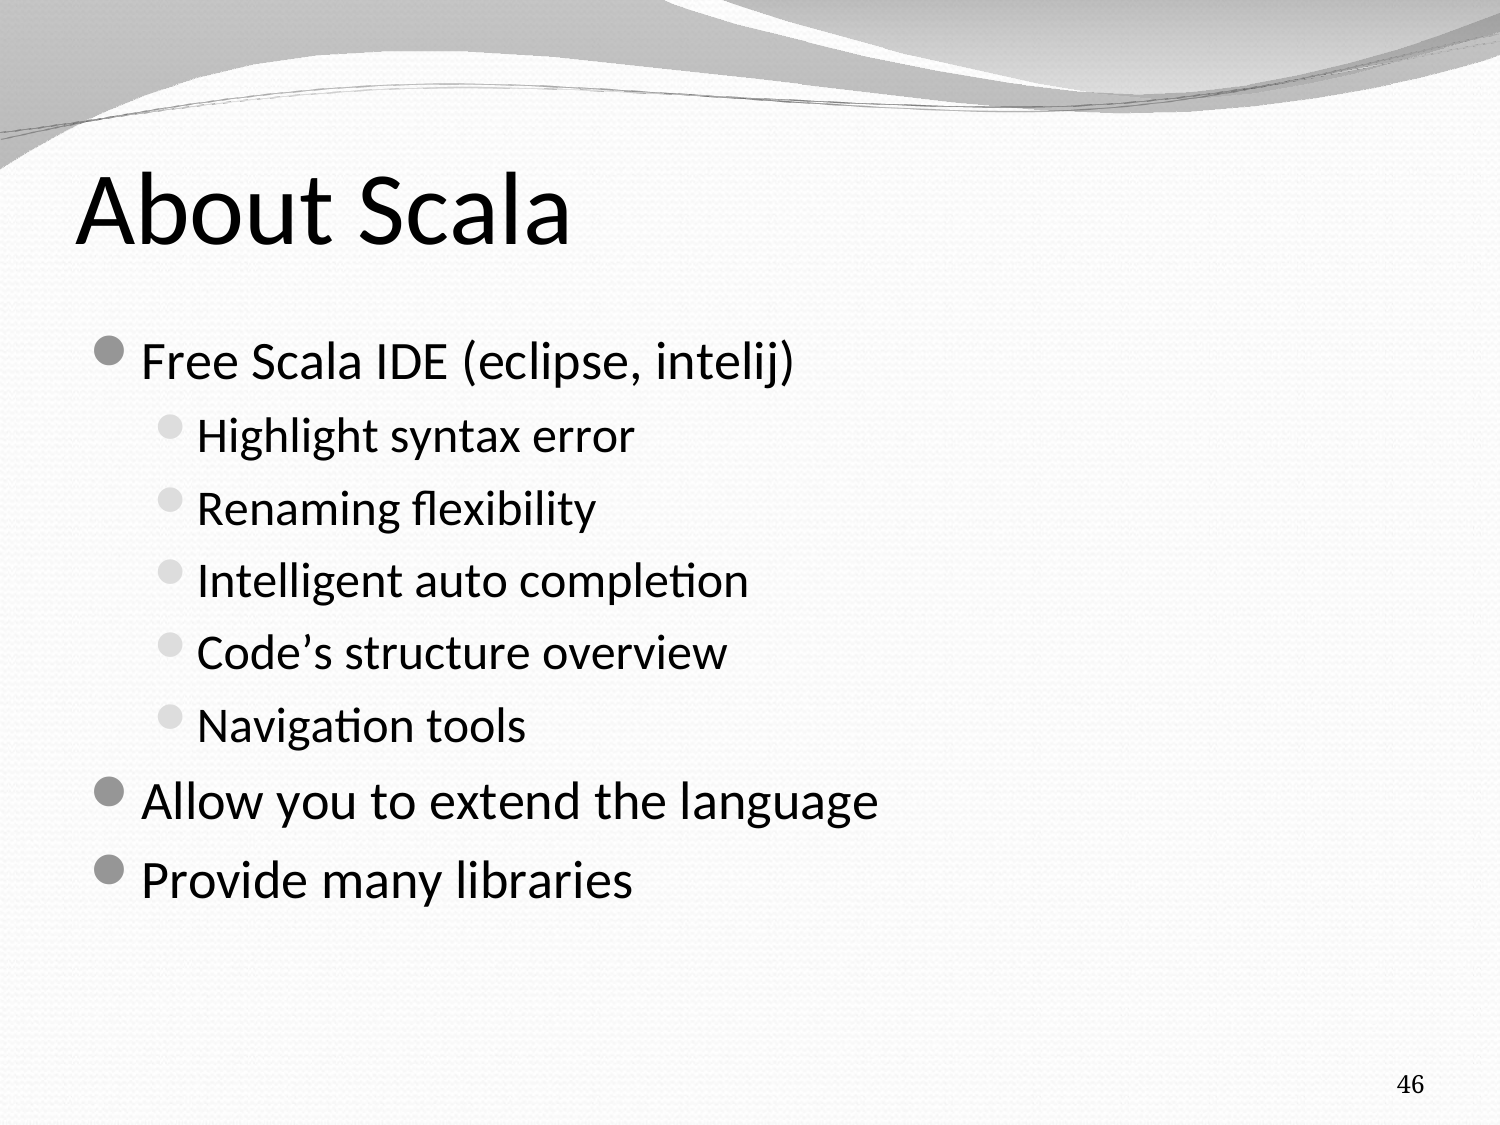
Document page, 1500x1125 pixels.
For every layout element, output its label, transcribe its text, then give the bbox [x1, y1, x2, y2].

picture [0, 0, 1500, 1125]
text_box [1299, 1042, 1426, 1103]
list Free Scala IDE (eclipse, intelij) Highlight syntax error Renaming flexibility Intelligent auto completion Code’s structure overview Navigation tools Allow you to extend the language Provide many libraries [75, 317, 1426, 1038]
title About Scala [75, 78, 1471, 266]
